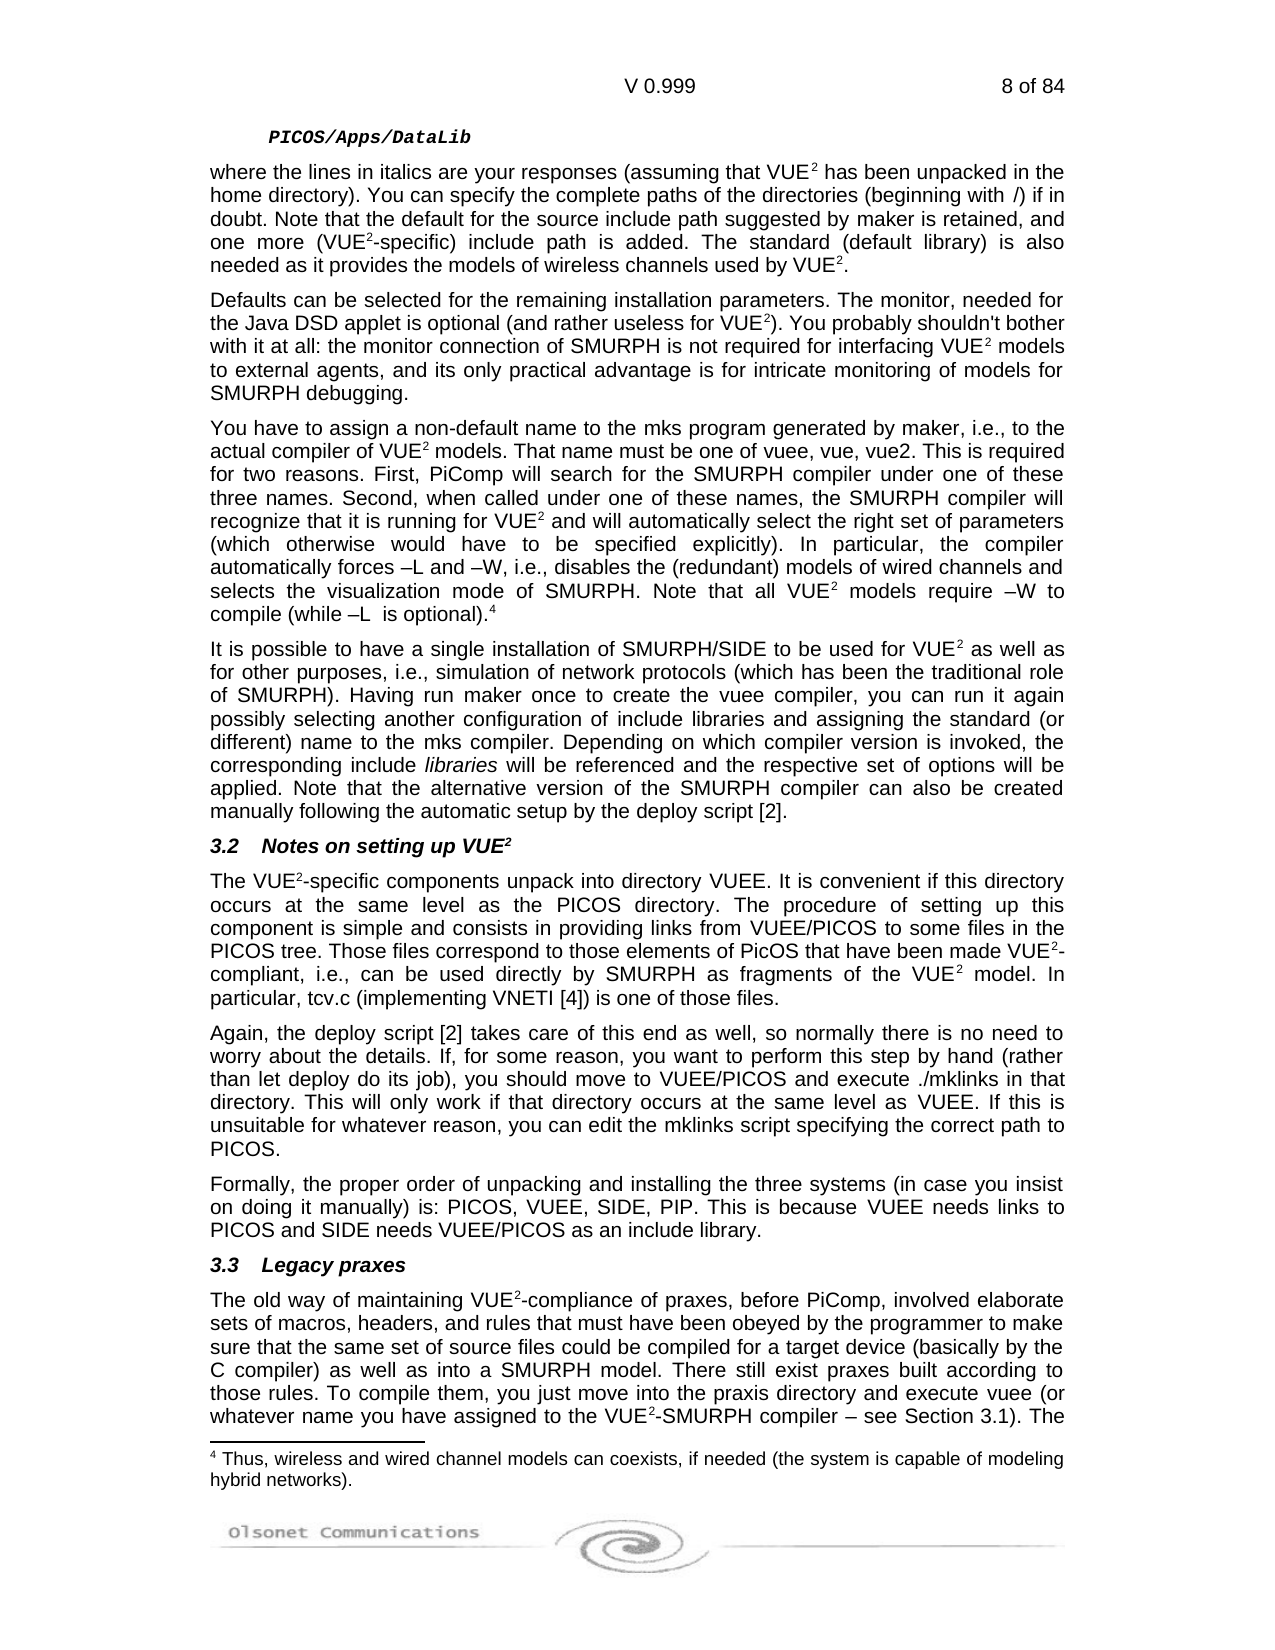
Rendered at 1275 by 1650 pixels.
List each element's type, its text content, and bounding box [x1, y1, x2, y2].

text Formally, the proper order of unpacking and installing the three systems (in case you insist on doing it manually) is: PICOS, VUEE, SIDE, PIP. This is because VUEE needs links to PICOS and SIDE needs VUEE/PICOS as an include library. [210, 1172, 1065, 1242]
text You have to assign a non-default name to the mks program generated by maker, i.e., to the actual compiler of VUE2 models. That name must be one of vuee, vue, vue2. This is required for two reasons. First, PiComp will search for the SMURPH compiler under one of these three names. Second, when called under one of these names, the SMURPH compiler will recognize that it is running for VUE2 and will automatically select the right set of parameters (which otherwise would have to be specified explicitly). In particular, the compiler automatically forces –L and –W, i.e., disables the (redundant) models of wired channels and selects the visualization mode of SMURPH. Note that all VUE2 models require –W to compile (while –L is optional). [210, 417, 1065, 626]
text where the lines in italics are your responses (assuming that VUE2 has been unpacked in the home directory). You can specify the complete paths of the directories (beginning with /) if in doubt. Note that the default for the source include path suggested by maker is retained, and one more (VUE2-specific) include path is added. The standard (default library) is also needed as it provides the models of wireless channels used by VUE2. [210, 161, 1065, 277]
text Again, the deploy script [2] takes care of this end as well, so normally there is no need to worry about the details. If, for some reason, you want to perform this step by hand (rather than let deploy do its job), you should move to VUEE/PICOS and execute ./mklinks in that directory. This will only work if that directory occurs at the same level as VUEE. If this is unsuitable for whatever reason, you can edit the mklinks script specifying the correct path to PICOS. [210, 1021, 1065, 1161]
subtitle Legacy praxes [210, 1254, 1065, 1277]
text The old way of maintaining VUE2-compliance of praxes, before PiComp, involved elaborate sets of macros, headers, and rules that must have been obeyed by the programmer to make sure that the same set of source files could be compiled for a target device (basically by the C compiler) as well as into a SMURPH model. There still exist praxes built according to those rules. To compile them, you just move into the praxis directory and execute vuee (or whatever name you have assigned to the VUE2-SMURPH compiler – see Section 3.1). The [210, 1289, 1065, 1428]
text It is possible to have a single installation of SMURPH/SIDE to be used for VUE2 as well as for other purposes, i.e., simulation of network protocols (which has been the traditional role of SMURPH). Having run maker once to create the vuee compiler, you can run it again possibly selecting another configuration of include libraries and assigning the standard (or different) name to the mks compiler. Depending on which compiler version is invoked, the corresponding include libraries will be referenced and the respective set of options will be applied. Note that the alternative version of the SMURPH compiler can also be created manually following the automatic setup by the deploy script [2]. [210, 637, 1065, 823]
text PICOS/Apps/DataLib [268, 128, 1007, 149]
subtitle Notes on setting up VUE2 [210, 835, 1065, 858]
text Thus, wireless and wired channel models can coexists, if needed (the system is capable of modeling hybrid networks). [210, 1448, 1065, 1490]
picture [210, 1504, 1065, 1596]
text Defaults can be selected for the remaining installation parameters. The monitor, needed for the Java DSD applet is optional (and rather useless for VUE2). You probably shouldn't bother with it at all: the monitor connection of SMURPH is not required for interfacing VUE2 models to external agents, and its only practical advantage is for intricate monitoring of models for SMURPH debugging. [210, 289, 1065, 405]
text The VUE2-specific components unpack into directory VUEE. It is convenient if this directory occurs at the same level as the PICOS directory. The procedure of setting up this component is simple and consists in providing links from VUEE/PICOS to some files in the PICOS tree. Those files correspond to those elements of PicOS that have been made VUE2-compliant, i.e., can be used directly by SMURPH as fragments of the VUE2 model. In particular, tcv.c (implementing VNETI [4]) is one of those files. [210, 870, 1065, 1009]
